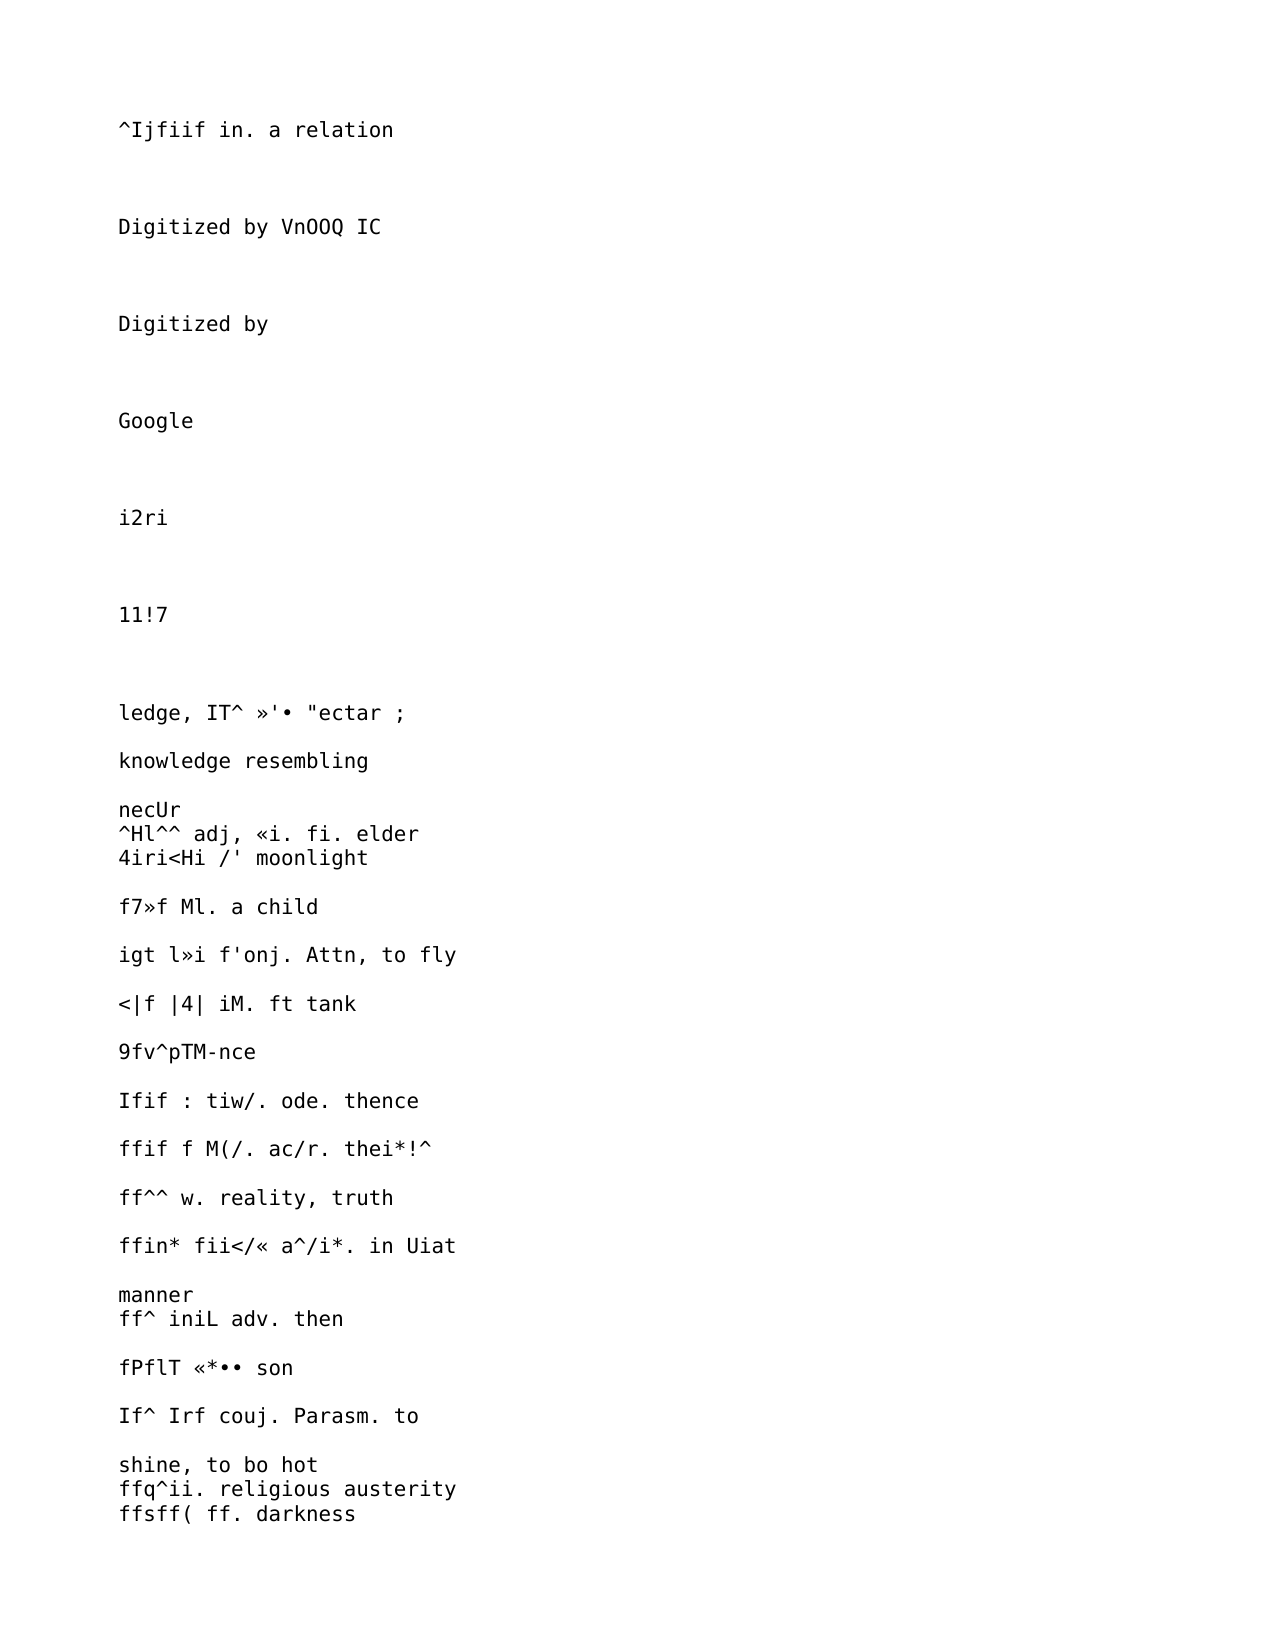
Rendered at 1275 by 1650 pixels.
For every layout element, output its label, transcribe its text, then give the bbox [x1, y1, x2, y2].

text Digitized by VnOOQ IC [118, 215, 1157, 239]
text ff^ iniL adv. then [118, 1307, 1157, 1332]
text ^Ijfiif in. a relation [118, 118, 1157, 142]
text f7»f Ml. a child [118, 895, 1157, 919]
text ffin* fii</« a^/i*. in Uiat [118, 1234, 1157, 1259]
text <|f |4| iM. ft tank [118, 992, 1157, 1016]
text igt l»i f'onj. Attn, to fly [118, 943, 1157, 968]
text ^Hl^^ adj, «i. fi. elder [118, 822, 1157, 846]
text fPflT «*•• son [118, 1356, 1157, 1380]
text knowledge resembling [118, 749, 1157, 773]
text ffif f M(/. ac/r. thei*!^ [118, 1137, 1157, 1162]
text Ifif : tiw/. ode. thence [118, 1089, 1157, 1113]
text shine, to bo hot [118, 1453, 1157, 1477]
text If^ Irf couj. Parasm. to [118, 1404, 1157, 1429]
text Digitized by [118, 312, 1157, 337]
text ffq^ii. religious austerity [118, 1477, 1157, 1502]
text 11!7 [118, 603, 1157, 628]
text 4iri<Hi /' moonlight [118, 846, 1157, 871]
text 9fv^pTM-nce [118, 1040, 1157, 1065]
text manner [118, 1283, 1157, 1307]
text Google [118, 409, 1157, 434]
text necUr [118, 798, 1157, 822]
text i2ri [118, 506, 1157, 531]
text ledge, IT^ »'• "ectar ; [118, 701, 1157, 725]
text ffsff( ff. darkness [118, 1502, 1157, 1526]
text ff^^ w. reality, truth [118, 1186, 1157, 1210]
